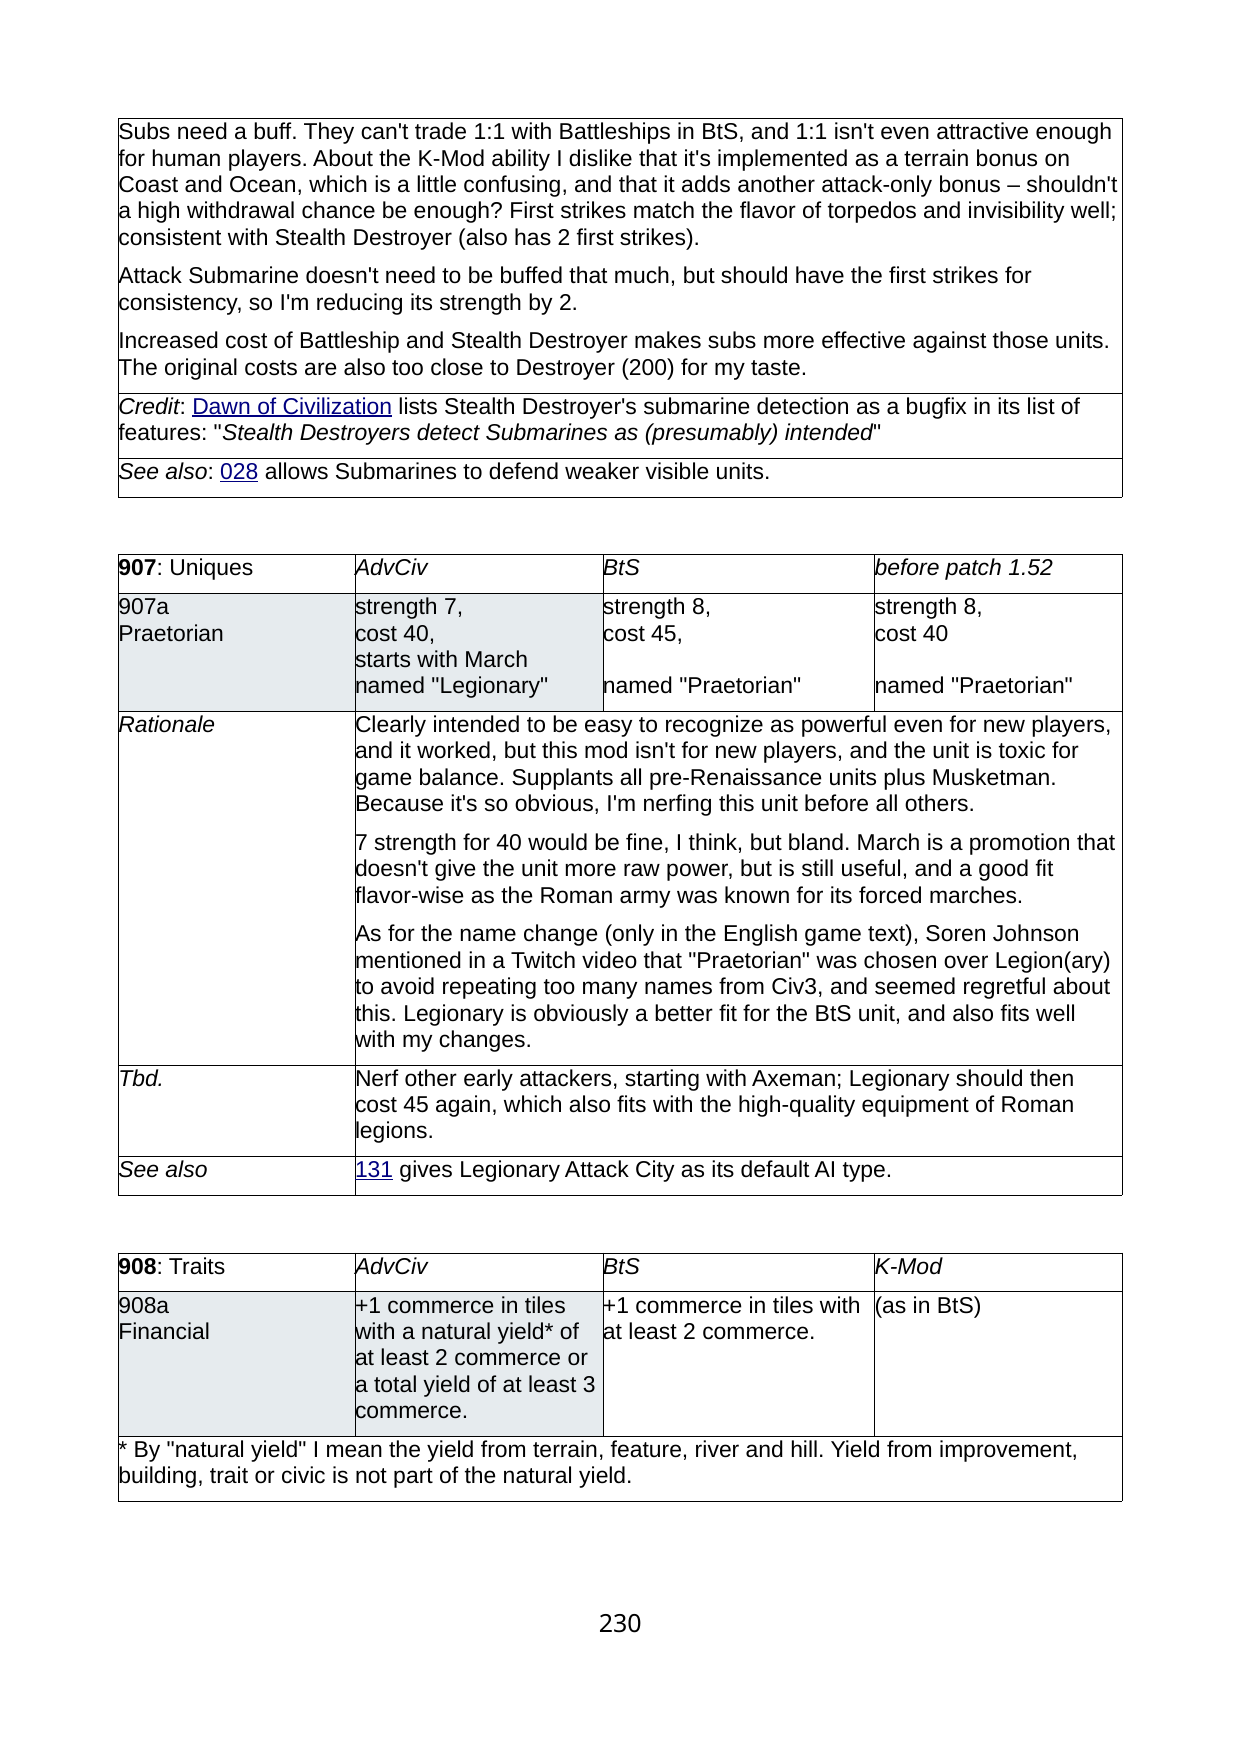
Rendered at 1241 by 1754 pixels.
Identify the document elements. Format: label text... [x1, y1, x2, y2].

table_cell strength 8, cost 40 named "Praetorian" [875, 594, 1122, 711]
table_cell (as in BtS) [875, 1292, 1122, 1436]
table_cell +1 commerce in tiles with at least 2 commerce. [604, 1292, 874, 1436]
table_header BtS [604, 555, 874, 593]
table_cell 131 gives Legionary Attack City as its default AI type. [356, 1157, 1122, 1195]
table_cell See also [119, 1157, 355, 1195]
table_cell Rationale [119, 712, 355, 1064]
table_header K-Mod [875, 1254, 1122, 1291]
table_cell * By "natural yield" I mean the yield from terrain, feature, river and hill. Yield from improvement, building, trait or civic is not part of the natural yield. [119, 1437, 1122, 1501]
table_header 908: Traits [119, 1254, 355, 1291]
table_header before patch 1.52 [875, 555, 1122, 593]
table_cell See also: 028 allows Submarines to defend weaker visible units. [119, 459, 1122, 497]
table_cell Nerf other early attackers, starting with Axeman; Legionary should then cost 45 again, which also fits with the high-quality equipment of Roman legions. [356, 1066, 1122, 1156]
table_header AdvCiv [356, 555, 603, 593]
table_header 907: Uniques [119, 555, 355, 593]
table_cell Clearly intended to be easy to recognize as powerful even for new players, and it worked, but this mod isn't for new players, and the unit is toxic for game balance. Supplants all pre-Renaissance units plus Musketman. Because it's so obvious, I'm nerfing this unit before all others. 7 strength for 40 would be fine, I think, but bland. March is a promotion that doesn't give the unit more raw power, but is still useful, and a good fit flavor-wise as the Roman army was known for its forced marches. As for the name change (only in the English game text), Soren Johnson mentioned in a Twitch video that "Praetorian" was chosen over Legion(ary) to avoid repeating too many names from Civ3, and seemed regretful about this. Legionary is obviously a better fit for the BtS unit, and also fits well with my changes. [356, 712, 1122, 1064]
table_cell Subs need a buff. They can't trade 1:1 with Battleships in BtS, and 1:1 isn't even attractive enough for human players. About the K-Mod ability I dislike that it's implemented as a terrain bonus on Coast and Ocean, which is a little confusing, and that it adds another attack-only bonus – shouldn't a high withdrawal chance be enough? First strikes match the flavor of torpedos and invisibility well; consistent with Stealth Destroyer (also has 2 first strikes). Attack Submarine doesn't need to be buffed that much, but should have the first strikes for consistency, so I'm reducing its strength by 2. Increased cost of Battleship and Stealth Destroyer makes subs more effective against those units. The original costs are also too close to Destroyer (200) for my taste. [119, 119, 1122, 393]
table_cell Credit: Dawn of Civilization lists Stealth Destroyer's submarine detection as a bugfix in its list of features: "Stealth Destroyers detect Submarines as (presumably) intended" [119, 394, 1122, 458]
table_header BtS [604, 1254, 874, 1291]
table_cell +1 commerce in tiles with a natural yield* of at least 2 commerce or a total yield of at least 3 commerce. [356, 1292, 603, 1436]
table_cell strength 8, cost 45, named "Praetorian" [604, 594, 874, 711]
table_header AdvCiv [356, 1254, 603, 1291]
table_cell strength 7, cost 40, starts with March named "Legionary" [356, 594, 603, 711]
table_cell 907a Praetorian [119, 594, 355, 711]
table_cell Tbd. [119, 1066, 355, 1156]
table_cell 908a Financial [119, 1292, 355, 1436]
